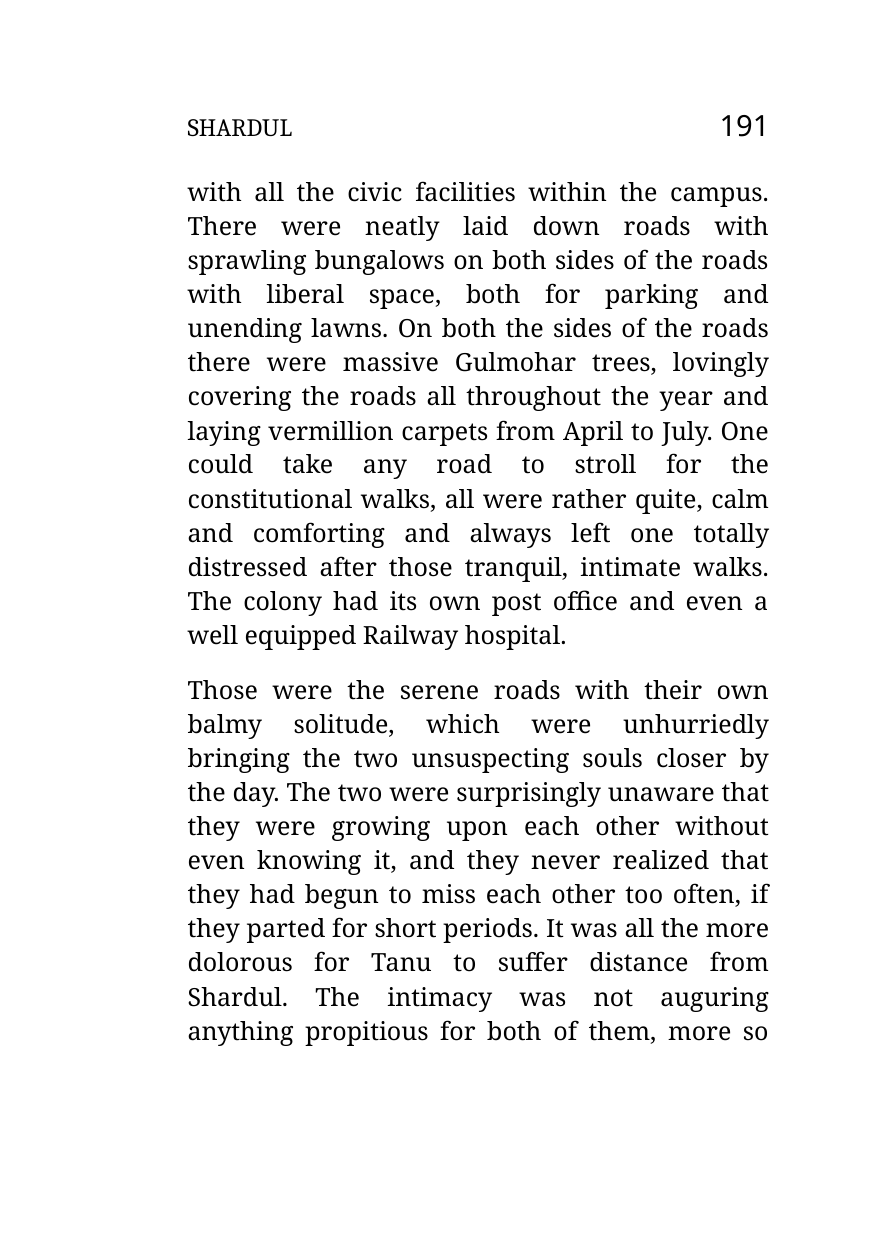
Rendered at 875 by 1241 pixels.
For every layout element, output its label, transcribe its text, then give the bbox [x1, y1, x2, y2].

text Those were the serene roads with their own balmy solitude, which were unhurriedly bringing the two unsuspecting souls closer by the day. The two were surprisingly unaware that they were growing upon each other without even knowing it, and they never realized that they had begun to miss each other too often, if they parted for short periods. It was all the more dolorous for Tanu to suffer distance from Shardul. The intimacy was not auguring anything propitious for both of them, more so [187, 673, 769, 1047]
text with all the civic facilities within the campus. There were neatly laid down roads with sprawling bungalows on both sides of the roads with liberal space, both for parking and unending lawns. On both the sides of the roads there were massive Gulmohar trees, lovingly covering the roads all throughout the year and laying vermillion carpets from April to July. One could take any road to stroll for the constitutional walks, all were rather quite, calm and comforting and always left one totally distressed after those tranquil, intimate walks. The colony had its own post office and even a well equipped Railway hospital. [187, 175, 769, 652]
